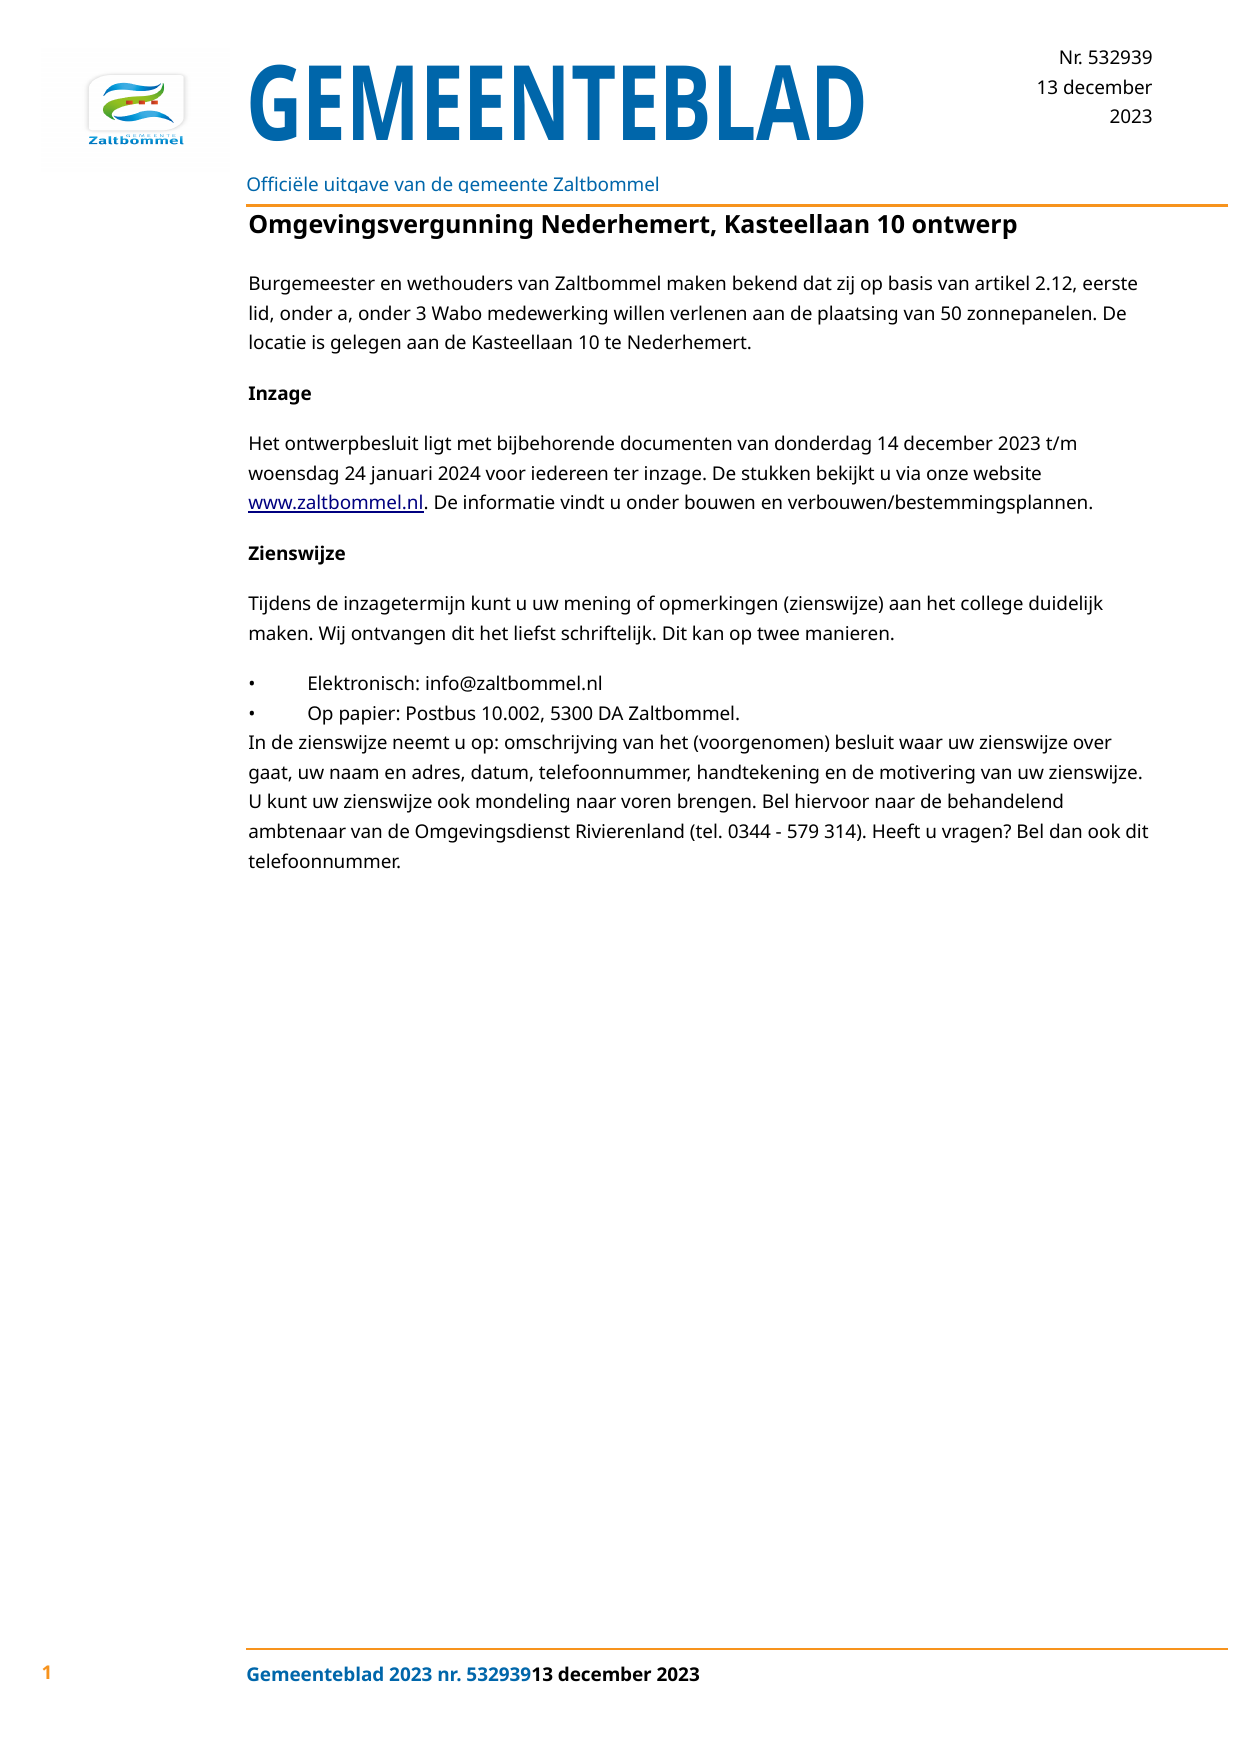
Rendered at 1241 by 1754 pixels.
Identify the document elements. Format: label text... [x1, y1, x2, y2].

text Het ontwerpbesluit ligt met bijbehorende documenten van donderdag 14 december 2023 t/m woensdag 24 januari 2024 voor iedereen ter inzage. De stukken bekijkt u via onze website www.zaltbommel.nl. De informatie vindt u onder bouwen en verbouwen/bestemmingsplannen. [248, 430, 1152, 515]
text Tijdens de inzagetermijn kunt u uw mening of opmerkingen (zienswijze) aan het college duidelijk maken. Wij ontvangen dit het liefst schriftelijk. Dit kan op twee manieren. [248, 590, 1152, 646]
text Omgevingsvergunning Nederhemert, Kasteellaan 10 ontwerp [248, 207, 1152, 241]
text Zienswijze [248, 540, 1152, 566]
text In de zienswijze neemt u op: omschrijving van het (voorgenomen) besluit waar uw zienswijze over gaat, uw naam en adres, datum, telefoonnummer, handtekening en de motivering van uw zienswijze. U kunt uw zienswijze ook mondeling naar voren brengen. Bel hiervoor naar de behandelend ambtenaar van de Omgevingsdienst Rivierenland (tel. 0344 - 579 314). Heeft u vragen? Bel dan ook dit telefoonnummer. [248, 729, 1152, 873]
text Burgemeester en wethouders van Zaltbommel maken bekend dat zij op basis van artikel 2.12, eerste lid, onder a, onder 3 Wabo medewerking willen verlenen aan de plaatsing van 50 zonnepanelen. De locatie is gelegen aan de Kasteellaan 10 te Nederhemert. [248, 270, 1152, 355]
list Op papier: Postbus 10.002, 5300 DA Zaltbommel. [248, 700, 1152, 726]
picture [41, 47, 231, 172]
text Inzage [248, 380, 1152, 406]
list Elektronisch: info@zaltbommel.nl [248, 670, 1152, 696]
